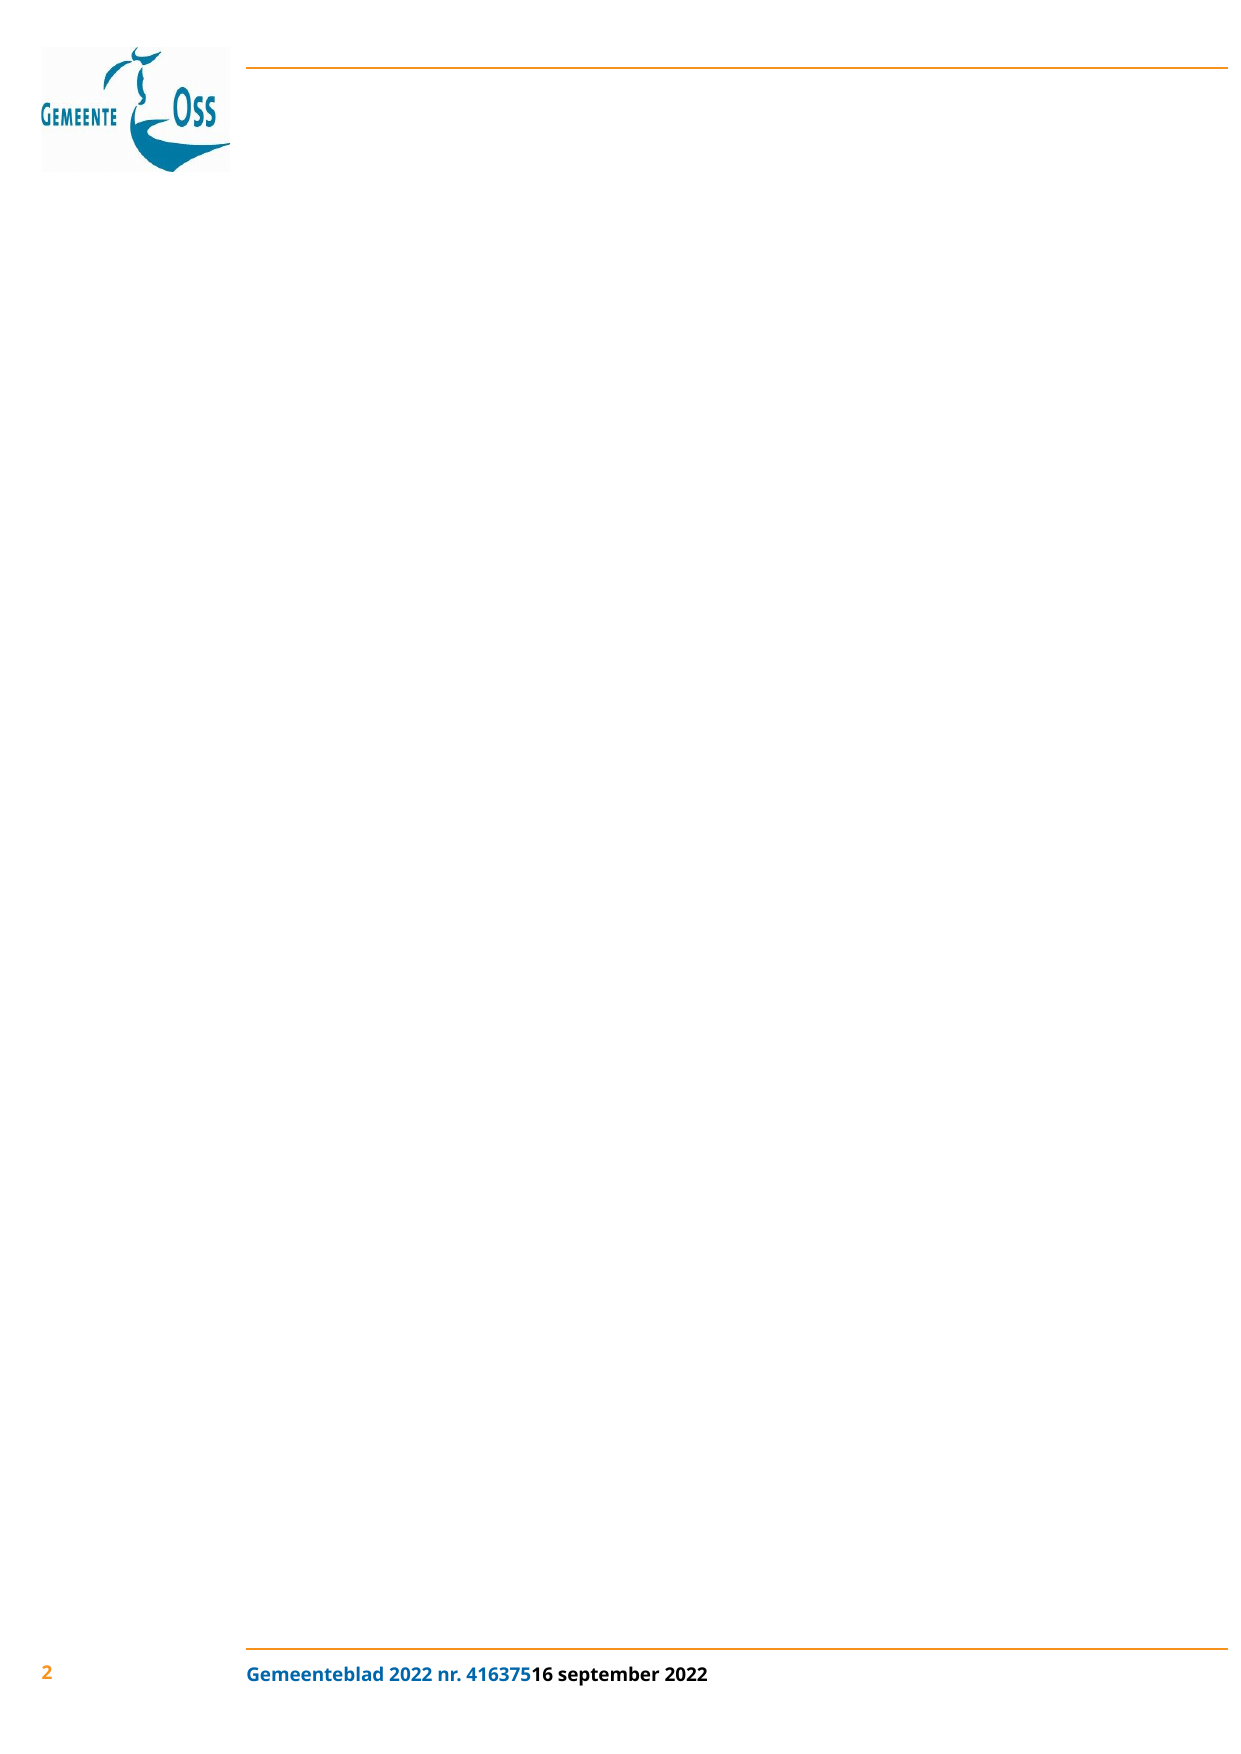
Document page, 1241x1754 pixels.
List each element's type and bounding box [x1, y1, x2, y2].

picture [41, 47, 231, 172]
